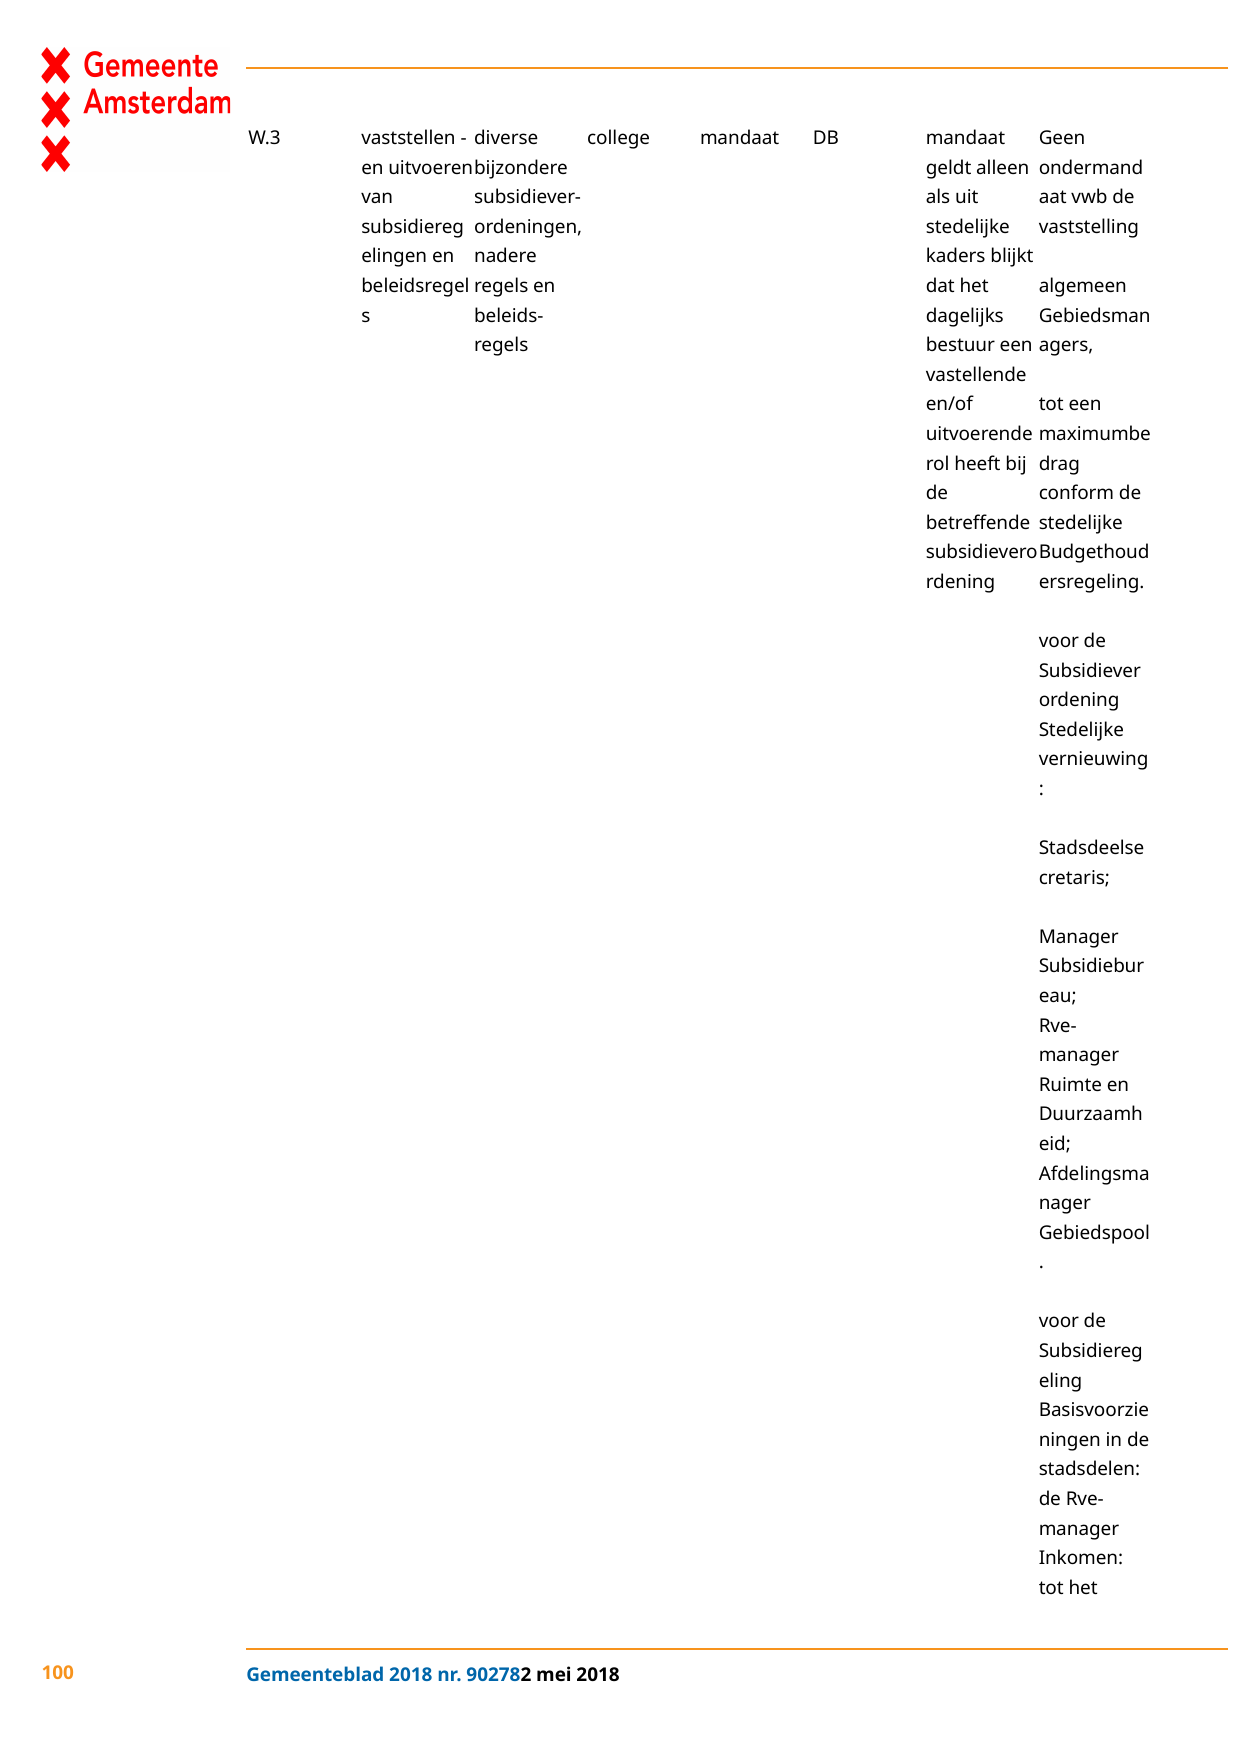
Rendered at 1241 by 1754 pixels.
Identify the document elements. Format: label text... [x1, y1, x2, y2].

table_cell mandaat geldt alleen als uit stedelijke kaders blijkt dat het dagelijks bestuur een vastellende en/of uitvoerende rol heeft bij de betreffende subsidieverordening [926, 95, 1038, 1600]
picture [41, 47, 231, 172]
table_cell vaststellen -en uitvoeren van subsidieregelingen en beleidsregels [361, 95, 474, 1600]
table_cell diverse bijzondere subsidiever-ordeningen, nadere regels en beleids-regels [474, 95, 587, 1600]
table_cell college [587, 95, 700, 1600]
table_cell W.3 [248, 95, 361, 1600]
table_cell mandaat [700, 95, 813, 1600]
table_cell DB [813, 95, 926, 1600]
table_cell Geen ondermandaat vwb de vaststelling algemeen Gebiedsmanagers, tot een maximumbedrag conform de stedelijke Budgethoudersregeling. voor de Subsidieverordening Stedelijke vernieuwing: Stadsdeelsecretaris; Manager Subsidiebureau; Rve-manager Ruimte en Duurzaamheid; Afdelingsmanager Gebiedspool. voor de Subsidieregeling Basisvoorzieningen in de stadsdelen: de Rve-manager Inkomen: tot het [1039, 95, 1152, 1600]
